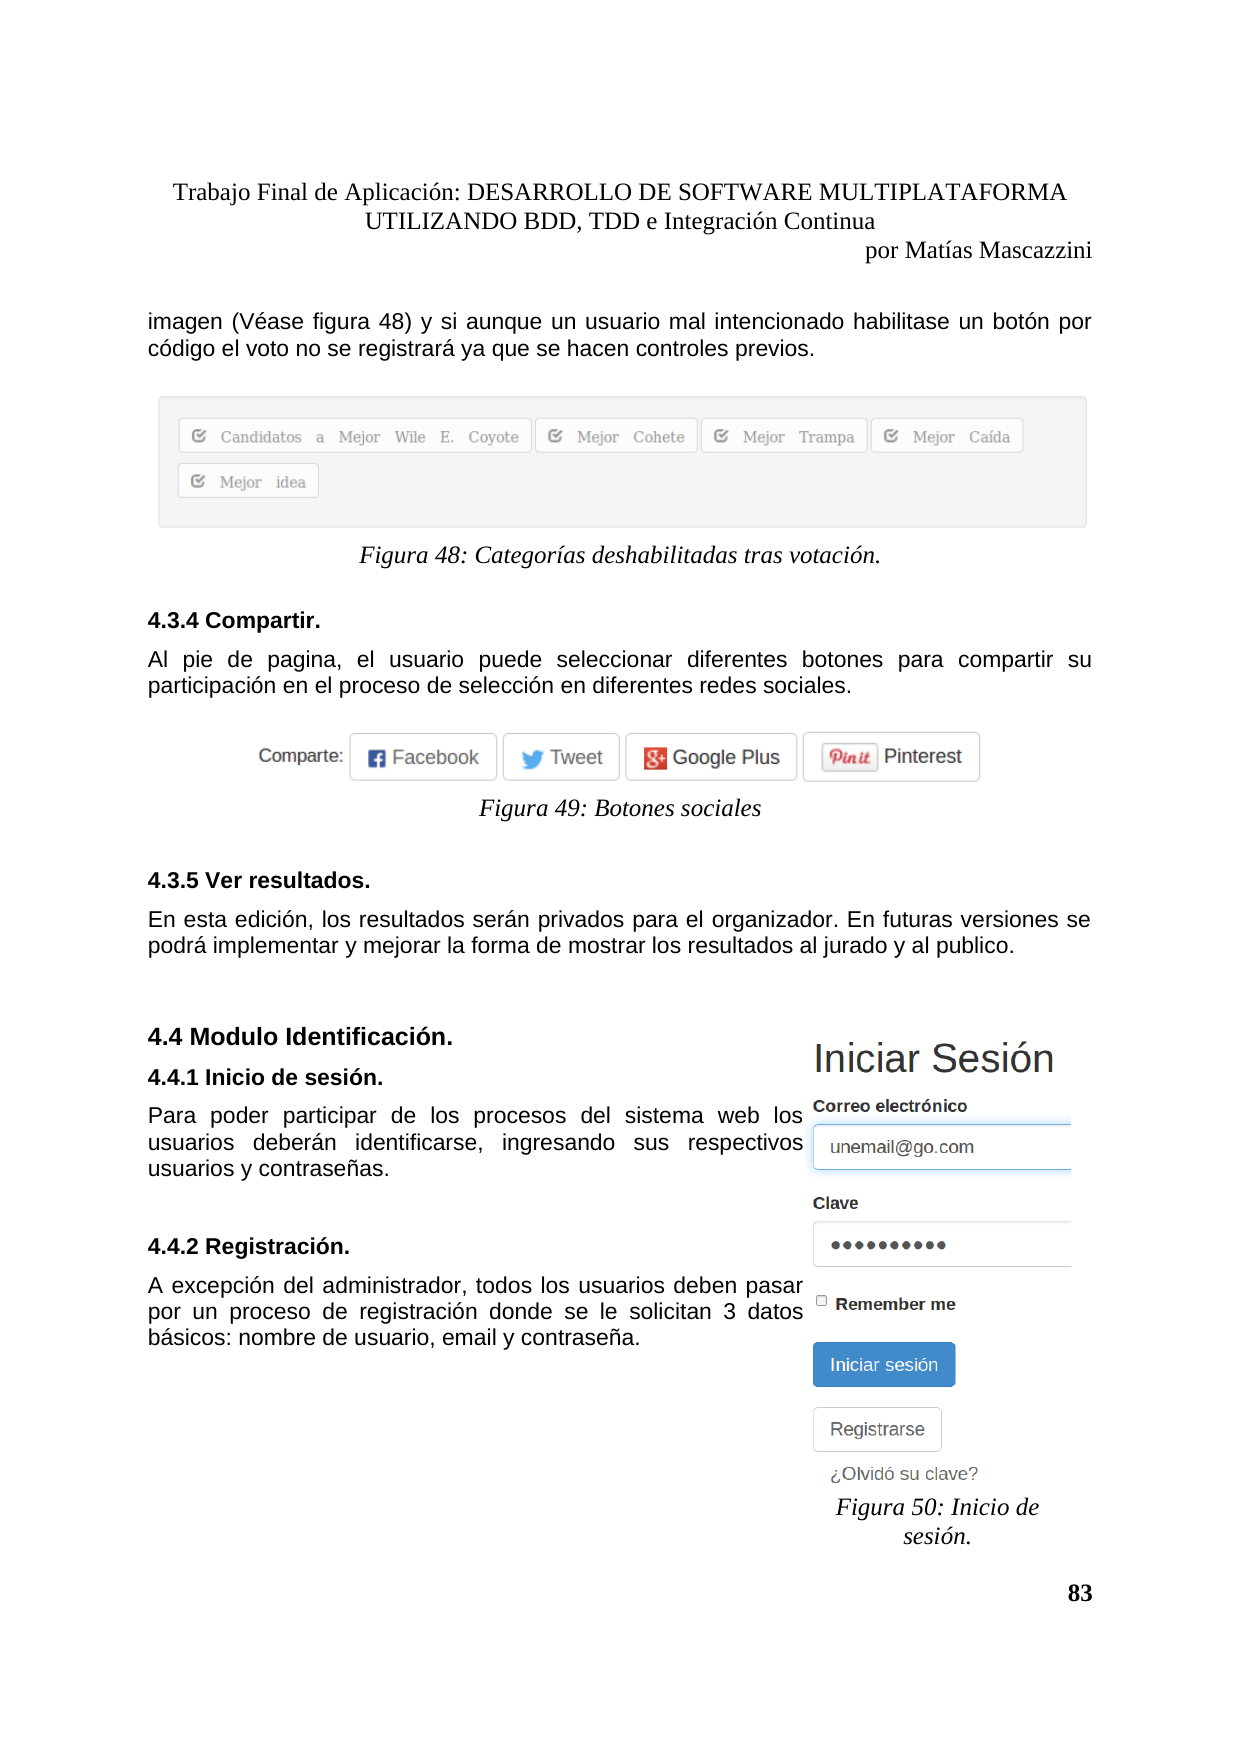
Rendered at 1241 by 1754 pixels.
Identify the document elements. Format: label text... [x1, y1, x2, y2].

subtitle 4.4 Modulo Identificación. [148, 1022, 1093, 1051]
text En esta edición, los resultados serán privados para el organizador. En futuras versiones se podrá implementar y mejorar la forma de mostrar los resultados al jurado y al publico. [148, 906, 1093, 958]
text [1071, 1063, 1093, 1090]
picture [252, 723, 988, 793]
text Figura 48: Categorías deshabilitadas tras votación. [148, 540, 1093, 568]
text A excepción del administrador, todos los usuarios deben pasar por un proceso de registración donde se le solicitan 3 datos básicos: nombre de usuario, email y contraseña. [148, 1272, 803, 1351]
picture [147, 388, 1093, 540]
text imagen (Véase figura 48) y si aunque un usuario mal intencionado habilitase un botón por código el voto no se registrará ya que se hacen controles previos. [148, 308, 1093, 361]
text Figura 49: Botones sociales [252, 793, 988, 822]
text 4.3.4 Compartir. [148, 607, 1093, 634]
list Figura 50: Inicio de sesión. [804, 1493, 1071, 1550]
text 4.4.2 Registración. [148, 1233, 803, 1259]
text [1071, 1233, 1093, 1259]
picture [803, 1037, 1071, 1493]
text 4.3.5 Ver resultados. [148, 867, 1093, 893]
text Para poder participar de los procesos del sistema web los usuarios deberán identificarse, ingresando sus respectivos usuarios y contraseñas. [148, 1102, 803, 1181]
text Al pie de pagina, el usuario puede seleccionar diferentes botones para compartir su participación en el proceso de selección en diferentes redes sociales. [148, 646, 1093, 699]
text 4.4.1 Inicio de sesión. [148, 1063, 803, 1090]
